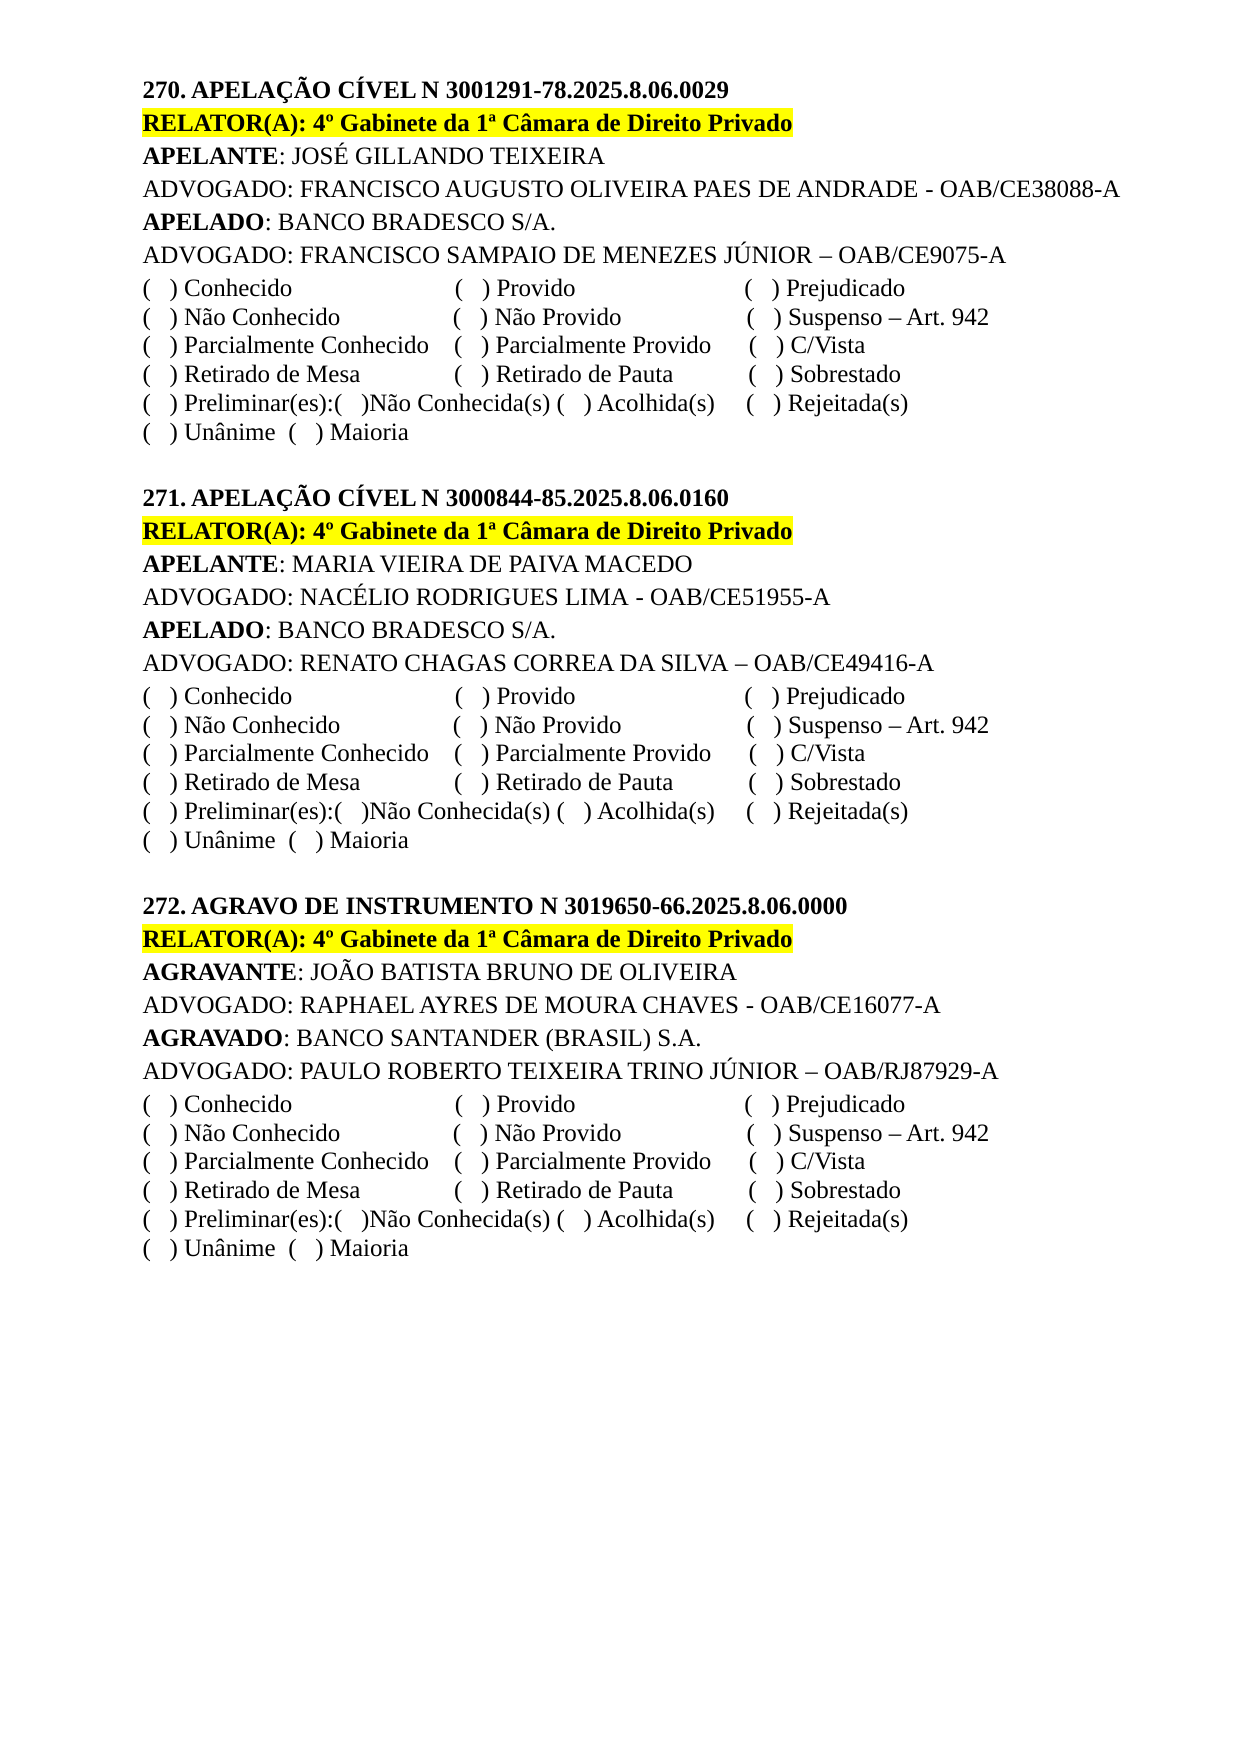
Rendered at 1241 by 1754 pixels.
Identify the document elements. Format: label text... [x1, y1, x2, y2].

text ( ) Retirado de Mesa ( ) Retirado de Pauta ( ) Sobrestado [142, 767, 1158, 796]
text ( ) Preliminar(es):( )Não Conhecida(s) ( ) Acolhida(s) ( ) Rejeitada(s) [142, 388, 1158, 417]
text ( ) Parcialmente Conhecido ( ) Parcialmente Provido ( ) C/Vista [142, 331, 1158, 359]
text ( ) Preliminar(es):( )Não Conhecida(s) ( ) Acolhida(s) ( ) Rejeitada(s) [142, 796, 1158, 825]
text ( ) Conhecido ( ) Provido ( ) Prejudicado [142, 681, 1141, 710]
text ( ) Conhecido ( ) Provido ( ) Prejudicado [142, 1089, 1141, 1118]
text ( ) Não Conhecido ( ) Não Provido ( ) Suspenso – Art. 942 [142, 710, 1158, 738]
text ( ) Retirado de Mesa ( ) Retirado de Pauta ( ) Sobrestado [142, 359, 1158, 388]
text ( ) Não Conhecido ( ) Não Provido ( ) Suspenso – Art. 942 [142, 1118, 1158, 1146]
text ( ) Parcialmente Conhecido ( ) Parcialmente Provido ( ) C/Vista [142, 738, 1158, 767]
text ( ) Unânime ( ) Maioria 272. AGRAVO DE INSTRUMENTO N 3019650-66.2025.8.06.0000 RELATOR(A): 4º Gabinete da 1ª Câmara de Direito Privado AGRAVANTE: JOÃO BATISTA BRUNO DE OLIVEIRA ADVOGADO: RAPHAEL AYRES DE MOURA CHAVES - OAB/CE16077-A AGRAVADO: BANCO SANTANDER (BRASIL) S.A. ADVOGADO: PAULO ROBERTO TEIXEIRA TRINO JÚNIOR – OAB/RJ87929-A [142, 825, 1188, 1085]
text ( ) Parcialmente Conhecido ( ) Parcialmente Provido ( ) C/Vista [142, 1146, 1158, 1175]
text 270. APELAÇÃO CÍVEL N 3001291-78.2025.8.06.0029 RELATOR(A): 4º Gabinete da 1ª Câmara de Direito Privado APELANTE: JOSÉ GILLANDO TEIXEIRA ADVOGADO: FRANCISCO AUGUSTO OLIVEIRA PAES DE ANDRADE - OAB/CE38088-A APELADO: BANCO BRADESCO S/A. ADVOGADO: FRANCISCO SAMPAIO DE MENEZES JÚNIOR – OAB/CE9075-A [142, 75, 1188, 269]
text ( ) Unânime ( ) Maioria 271. APELAÇÃO CÍVEL N 3000844-85.2025.8.06.0160 RELATOR(A): 4º Gabinete da 1ª Câmara de Direito Privado APELANTE: MARIA VIEIRA DE PAIVA MACEDO ADVOGADO: NACÉLIO RODRIGUES LIMA - OAB/CE51955-A APELADO: BANCO BRADESCO S/A. ADVOGADO: RENATO CHAGAS CORREA DA SILVA – OAB/CE49416-A [142, 417, 1188, 677]
text ( ) Retirado de Mesa ( ) Retirado de Pauta ( ) Sobrestado [142, 1175, 1158, 1204]
text ( ) Não Conhecido ( ) Não Provido ( ) Suspenso – Art. 942 [142, 302, 1158, 331]
text ( ) Unânime ( ) Maioria [142, 1233, 1188, 1327]
text ( ) Conhecido ( ) Provido ( ) Prejudicado [142, 273, 1141, 302]
text ( ) Preliminar(es):( )Não Conhecida(s) ( ) Acolhida(s) ( ) Rejeitada(s) [142, 1204, 1158, 1233]
